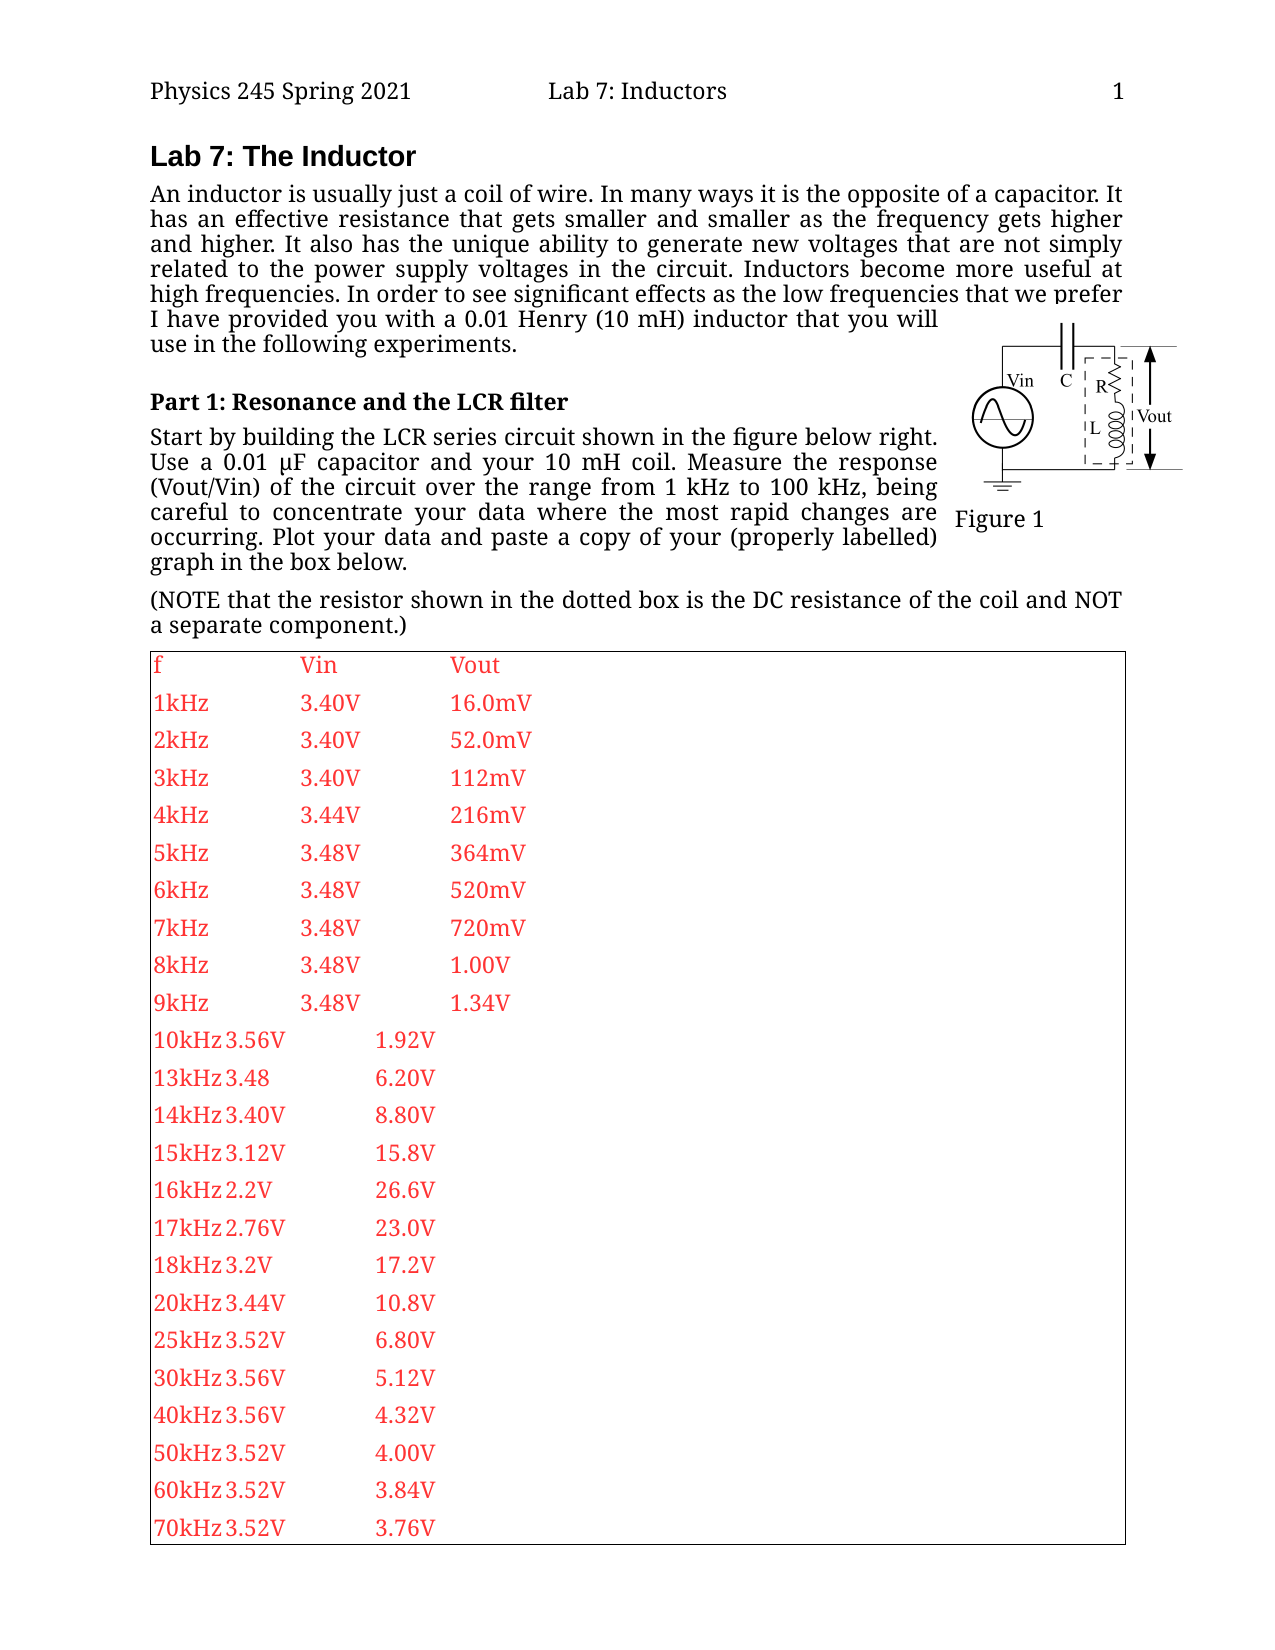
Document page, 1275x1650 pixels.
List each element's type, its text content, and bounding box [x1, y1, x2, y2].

text 20kHz 3.44V 10.8V [151, 1288, 1125, 1316]
text 14kHz 3.40V 8.80V [151, 1101, 1125, 1129]
text 25kHz 3.52V 6.80V [151, 1326, 1125, 1354]
text Figure 1 [954, 508, 1191, 532]
text 40kHz 3.56V 4.32V [151, 1401, 1125, 1429]
text 2kHz 3.40V 52.0mV [151, 726, 1125, 754]
text 10kHz 3.56V 1.92V [151, 1026, 1125, 1054]
text 9kHz 3.48V 1.34V [151, 988, 1125, 1016]
text 17kHz 2.76V 23.0V [151, 1213, 1125, 1241]
text 50kHz 3.52V 4.00V [151, 1438, 1125, 1466]
text 5kHz 3.48V 364mV [151, 838, 1125, 866]
text 13kHz 3.48 6.20V [151, 1063, 1125, 1091]
text 6kHz 3.48V 520mV [151, 876, 1125, 904]
text (NOTE that the resistor shown in the dotted box is the DC resistance of the coil and NOT a separate component.) [150, 588, 1125, 638]
text 60kHz 3.52V 3.84V [151, 1476, 1125, 1504]
text f Vin Vout [151, 652, 1125, 679]
text 4kHz 3.44V 216mV [151, 801, 1125, 829]
subtitle Lab 7: The Inductor [150, 147, 1125, 172]
text 3kHz 3.40V 112mV [151, 763, 1125, 791]
text 30kHz 3.56V 5.12V [151, 1363, 1125, 1391]
text 1kHz 3.40V 16.0mV [151, 688, 1125, 716]
text 16kHz 2.2V 26.6V [151, 1176, 1125, 1204]
text 7kHz 3.48V 720mV [151, 913, 1125, 941]
picture [954, 304, 1203, 508]
text An inductor is usually just a coil of wire. In many ways it is the opposite of a capacitor. It has an effective resistance that gets smaller and smaller as the frequency gets higher and higher. It also has the unique ability to generate new voltages that are not simply related to the power supply voltages in the circuit. Inductors become more useful at high frequencies. In order to see significant effects as the low frequencies that we prefer I have provided you with a 0.01 Henry (10 mH) inductor that you will use in the following experiments. [150, 182, 1125, 357]
subtitle Part 1: Resonance and the LCR filter [150, 390, 954, 415]
text 70kHz 3.52V 3.76V [151, 1513, 1125, 1544]
text 15kHz 3.12V 15.8V [151, 1138, 1125, 1166]
text 8kHz 3.48V 1.00V [151, 951, 1125, 979]
text Start by building the LCR series circuit shown in the figure below right. Use a 0.01 µF capacitor and your 10 mH coil. Measure the response (Vout/Vin) of the circuit over the range from 1 kHz to 100 kHz, being careful to concentrate your data where the most rapid changes are occurring. Plot your data and paste a copy of your (properly labelled) graph in the box below. [150, 426, 1125, 576]
text 18kHz 3.2V 17.2V [151, 1251, 1125, 1279]
